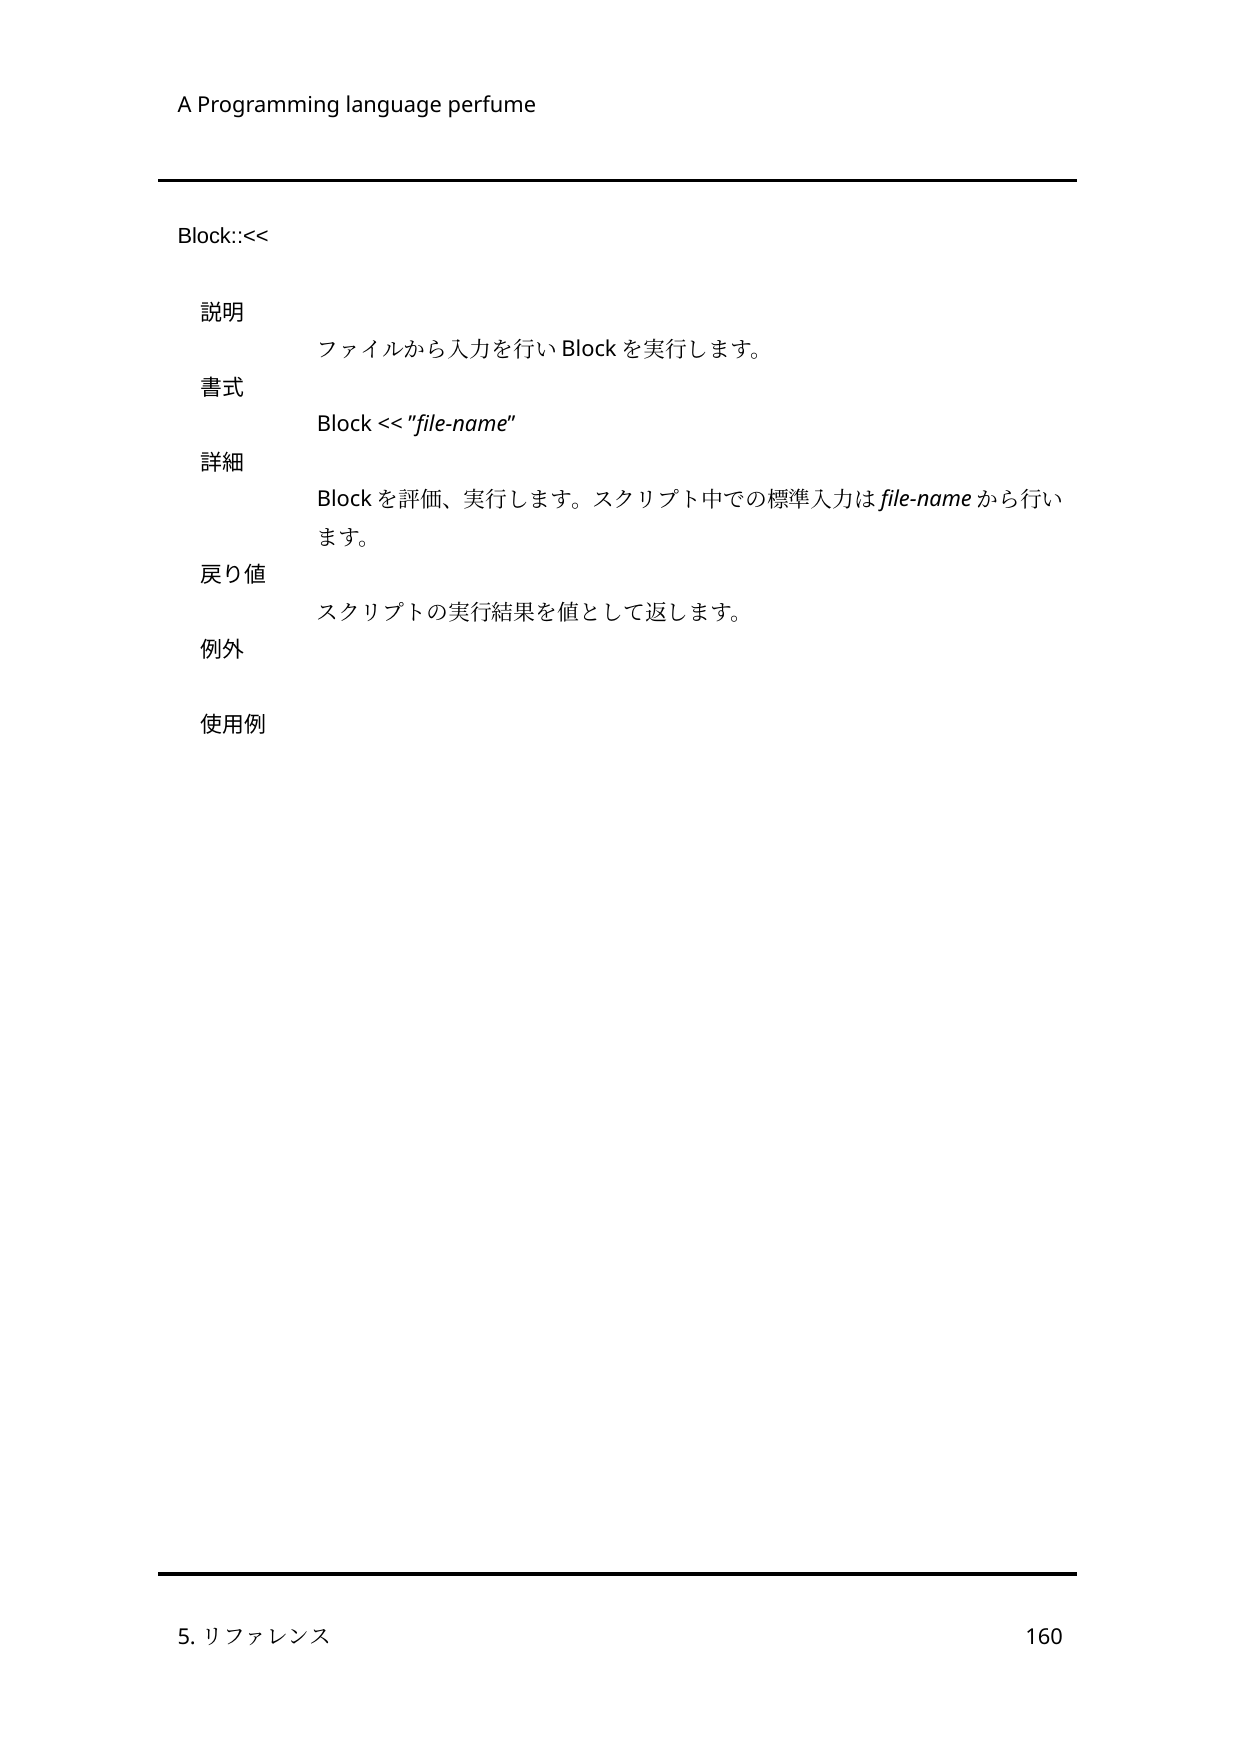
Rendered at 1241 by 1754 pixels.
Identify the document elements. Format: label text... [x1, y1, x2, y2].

table_cell [317, 704, 1063, 779]
table_cell [317, 629, 1063, 704]
table_cell 例外 [200, 629, 317, 704]
table_cell 詳細 [200, 442, 317, 554]
table_header ファイルから入力を行いBlockを実行します。 [317, 292, 1063, 367]
table_cell 使用例 [200, 704, 317, 779]
table_cell Blockを評価、実行します。スクリプト中での標準入力はfile-nameから行います。 [317, 442, 1063, 554]
table_cell 戻り値 [200, 554, 317, 629]
table_cell 書式 [200, 367, 317, 442]
table_header 説明 [200, 292, 317, 367]
table_cell Block << ”file-name” [317, 367, 1063, 442]
table_cell スクリプトの実行結果を値として返します。 [317, 554, 1063, 629]
subtitle Block::<< [177, 217, 1063, 254]
